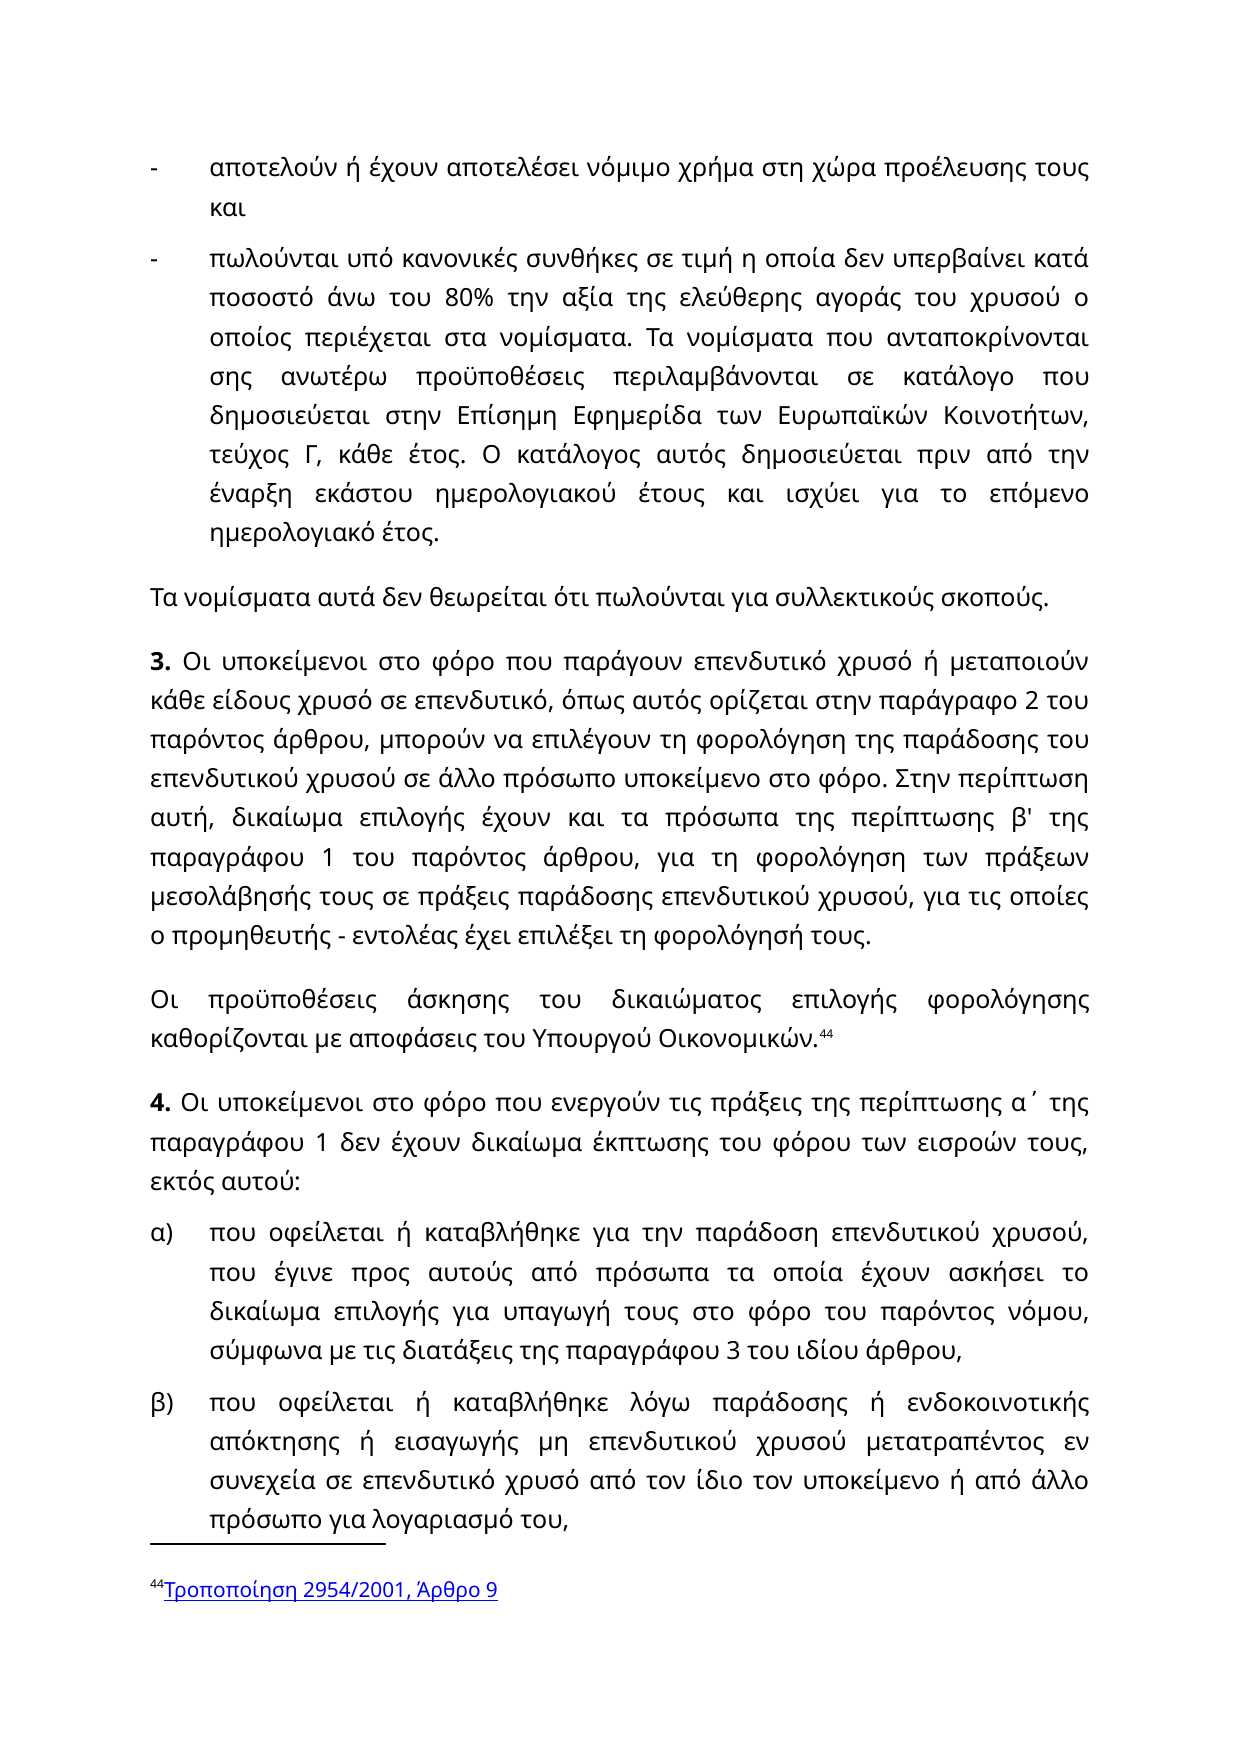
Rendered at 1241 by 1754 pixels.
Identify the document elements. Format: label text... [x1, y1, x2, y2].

list - αποτελούν ή έχουν αποτελέσει νόμιμο χρήμα στη χώρα προέλευσης τους και [150, 150, 1090, 223]
text 3. Οι υποκείμενοι στο φόρο που παράγουν επενδυτικό χρυσό ή μεταποιούν κάθε είδους χρυσό σε επενδυτικό, όπως αυτός ορίζεται στην παράγραφο 2 του παρόντος άρθρου, μπορούν να επιλέγουν τη φορολόγηση της παράδοσης του επενδυτικού χρυσού σε άλλο πρόσωπο υποκείμενο στο φόρο. Στην περίπτωση αυτή, δικαίωμα επιλογής έχουν και τα πρόσωπα της περίπτωσης β' της παραγράφου 1 του παρόντος άρθρου, για τη φορολόγηση των πράξεων μεσολάβησής τους σε πράξεις παράδοσης επενδυτικού χρυσού, για τις οποίες ο προμηθευτής - εντολέας έχει επιλέξει τη φορολόγησή τους. [150, 643, 1090, 952]
list - πωλούνται υπό κανονικές συνθήκες σε τιμή η οποία δεν υπερβαίνει κατά ποσοστό άνω του 80% την αξία της ελεύθερης αγοράς του χρυσού ο οποίος περιέχεται στα νομίσματα. Τα νομίσματα που ανταποκρίνονται σης ανωτέρω προϋποθέσεις περιλαμβάνονται σε κατάλογο που δημοσιεύεται στην Επίσημη Εφημερίδα των Ευρωπαϊκών Κοινοτήτων, τεύχος Γ, κάθε έτος. Ο κατάλογος αυτός δημοσιεύεται πριν από την έναρξη εκάστου ημερολογιακού έτους και ισχύει για το επόμενο ημερολογιακό έτος. [150, 241, 1090, 549]
text Τροποποίηση 2954/2001, Άρθρο 9 [150, 1576, 1090, 1604]
list α) που οφείλεται ή καταβλήθηκε για την παράδοση επενδυτικού χρυσού, που έγινε προς αυτούς από πρόσωπα τα οποία έχουν ασκήσει το δικαίωμα επιλογής για υπαγωγή τους στο φόρο του παρόντος νόμου, σύμφωνα με τις διατάξεις της παραγράφου 3 του ιδίου άρθρου, [150, 1215, 1090, 1367]
text 4. Οι υποκείμενοι στο φόρο που ενεργούν τις πράξεις της περίπτωσης α΄ της παραγράφου 1 δεν έχουν δικαίωμα έκπτωσης του φόρου των εισροών τους, εκτός αυτού: [150, 1085, 1090, 1197]
text Τα νομίσματα αυτά δεν θεωρείται ότι πωλούνται για συλλεκτικούς σκοπούς. [150, 579, 1090, 613]
list β) που οφείλεται ή καταβλήθηκε λόγω παράδοσης ή ενδοκοινοτικής απόκτησης ή εισαγωγής μη επενδυτικού χρυσού μετατραπέντος εν συνεχεία σε επενδυτικό χρυσό από τον ίδιο τον υποκείμενο ή από άλλο πρόσωπο για λογαριασμό του, [150, 1384, 1090, 1536]
text Οι προϋποθέσεις άσκησης του δικαιώματος επιλογής φορολόγησης καθορίζονται με αποφάσεις του Υπουργού Οικονομικών. [150, 982, 1090, 1055]
